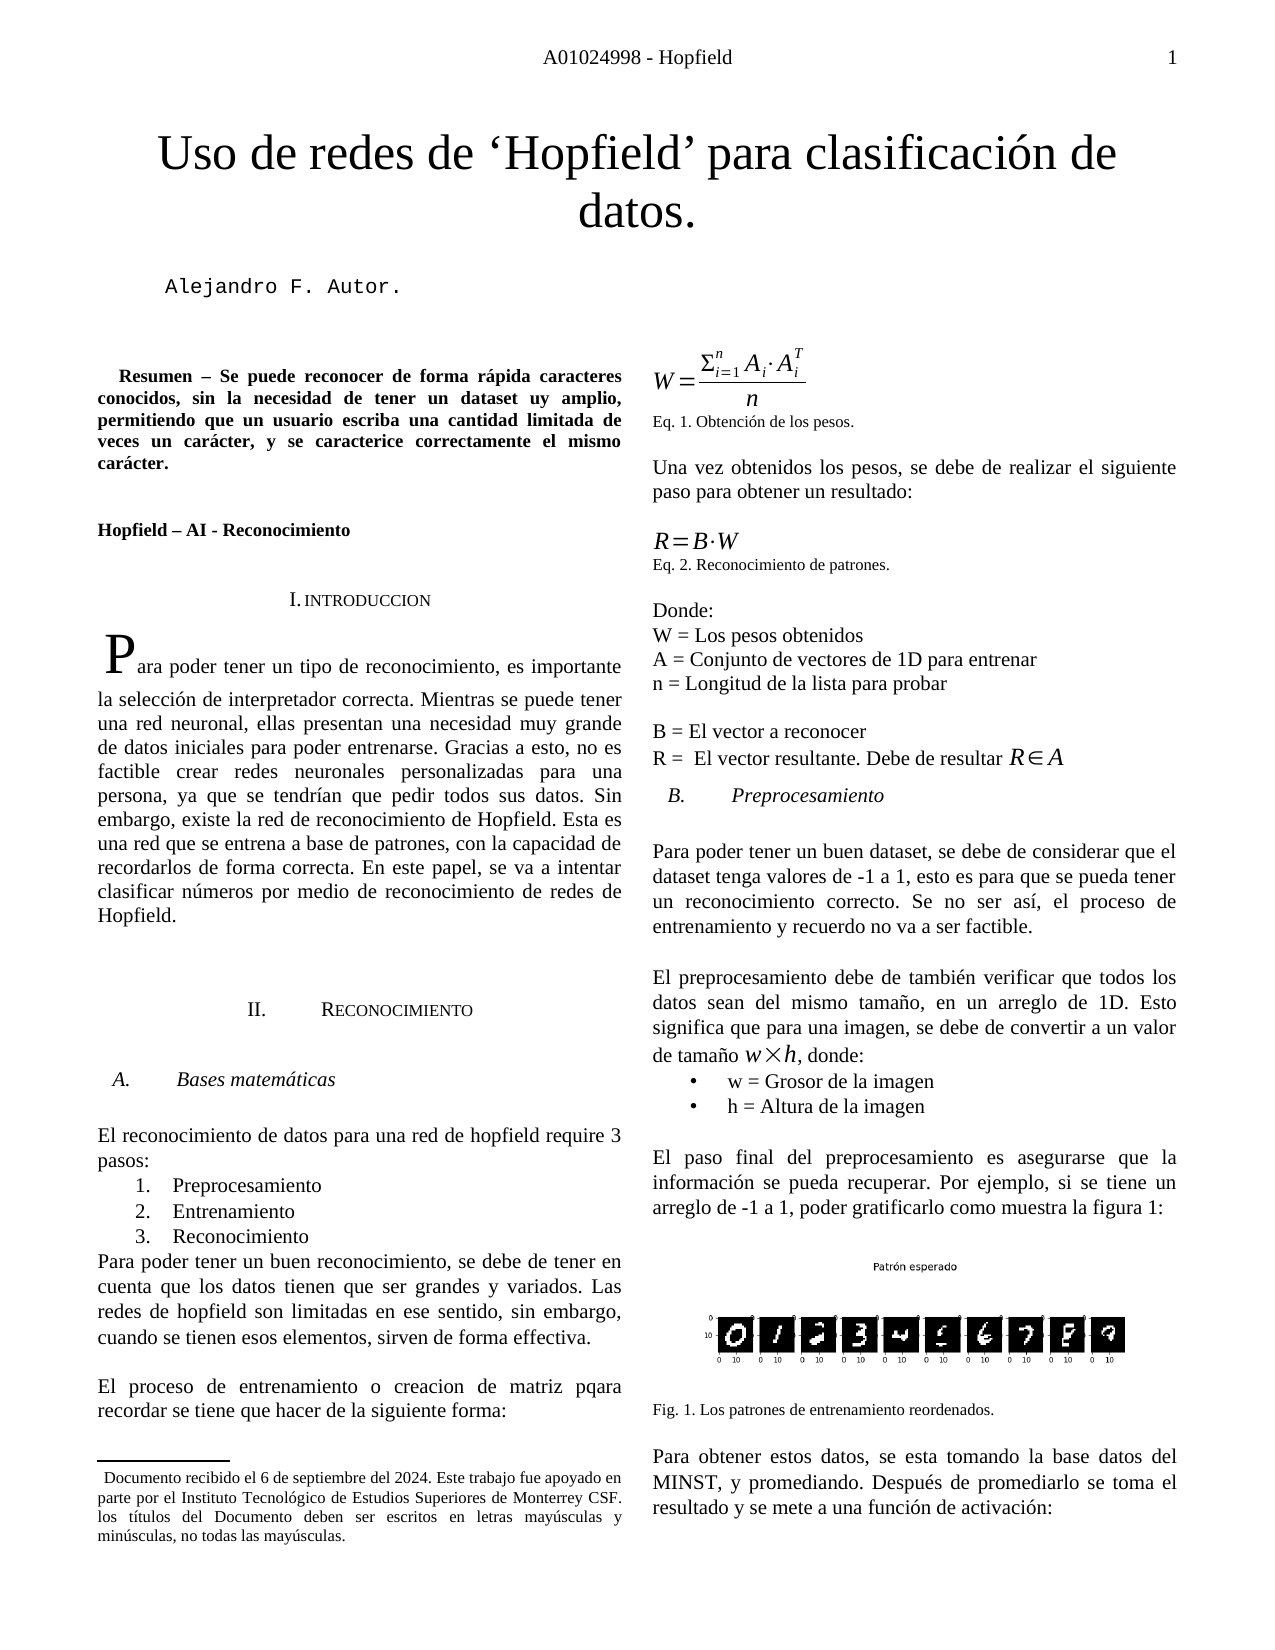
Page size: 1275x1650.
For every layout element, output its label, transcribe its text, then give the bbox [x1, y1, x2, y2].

text W = Los pesos obtenidos [652, 622, 1177, 647]
text El preprocesamiento debe de también verificar que todos los datos sean del mismo tamaño, en un arreglo de 1D. Esto significa que para una imagen, se debe de convertir a un valor de tamaño , donde: [652, 965, 1177, 1068]
subtitle introduccion [97, 587, 622, 611]
text A = Conjunto de vectores de 1D para entrenar [652, 647, 1177, 671]
text El reconocimiento de datos para una red de hopfield require 3 pasos: [97, 1098, 622, 1172]
list Entrenamiento [135, 1198, 622, 1223]
text El proceso de entrenamiento o creacion de matriz pqara recordar se tiene que hacer de la siguiente forma: [97, 1374, 622, 1422]
list Preprocesamiento [135, 1173, 622, 1197]
list Reconocimiento [135, 1224, 622, 1248]
text Para poder tener un tipo de reconocimiento, es importante la selección de interpretador correcta. Mientras se puede tener una red neuronal, ellas presentan una necesidad muy grande de datos iniciales para poder entrenarse. Gracias a esto, no es factible crear redes neuronales personalizadas para una persona, ya que se tendrían que pedir todos sus datos. Sin embargo, existe la red de reconocimiento de Hopfield. Esta es una red que se entrena a base de patrones, con la capacidad de recordarlos de forma correcta. En este papel, se va a intentar clasificar números por medio de reconocimiento de redes de Hopfield. [97, 619, 622, 927]
list h = Altura de la imagen [690, 1094, 1177, 1118]
text B = El vector a reconocer [652, 719, 1177, 743]
subtitle Uso de redes de ‘Hopfield’ para clasificación de datos. [150, 123, 1125, 238]
text Documento recibido el 6 de septiembre del 2024. Este trabajo fue apoyado en parte por el Instituto Tecnológico de Estudios Superiores de Monterrey CSF. los títulos del Documento deben ser escritos en letras mayúsculas y minúsculas, no todas las mayúsculas. [97, 1467, 622, 1545]
text Una vez obtenidos los pesos, se debe de realizar el siguiente paso para obtener un resultado: [652, 455, 1177, 503]
subtitle Bases matemáticas [112, 1067, 622, 1091]
picture [704, 1281, 1125, 1373]
text Para obtener estos datos, se esta tomando la base datos del MINST, y promediando. Después de promediarlo se toma el resultado y se mete a una función de activación: [652, 1444, 1177, 1519]
text Eq. 1. Obtención de los pesos. [652, 412, 1177, 431]
text n = Longitud de la lista para probar [652, 671, 1177, 695]
subtitle Reconocimiento [97, 997, 622, 1021]
subtitle Preprocesamiento [667, 783, 1177, 807]
text Alejandro F. Autor. [165, 276, 1110, 300]
text R = El vector resultante. Debe de resultar [652, 743, 1177, 771]
text Fig. 1. Los patrones de entrenamiento reordenados. [652, 1400, 1177, 1419]
list w = Grosor de la imagen [690, 1069, 1177, 1093]
text Resumen – Se puede reconocer de forma rápida caracteres conocidos, sin la necesidad de tener un dataset uy amplio, permitiendo que un usuario escriba una cantidad limitada de veces un carácter, y se caracterice correctamente el mismo carácter. [97, 365, 622, 473]
text Hopfield – AI - Reconocimiento [97, 519, 622, 540]
text Donde: [652, 598, 1177, 622]
text El paso final del preprocesamiento es asegurarse que la información se pueda recuperar. Por ejemplo, si se tiene un arreglo de -1 a 1, poder gratificarlo como muestra la figura 1: [652, 1145, 1177, 1219]
text Para poder tener un buen reconocimiento, se debe de tener en cuenta que los datos tienen que ser grandes y variados. Las redes de hopfield son limitadas en ese sentido, sin embargo, cuando se tienen esos elementos, sirven de forma effectiva. [97, 1249, 622, 1349]
text Para poder tener un buen dataset, se debe de considerar que el dataset tenga valores de -1 a 1, esto es para que se pueda tener un reconocimiento correcto. Se no ser así, el proceso de entrenamiento y recuerdo no va a ser factible. [652, 813, 1177, 938]
text Eq. 2. Reconocimiento de patrones. [652, 555, 1177, 574]
